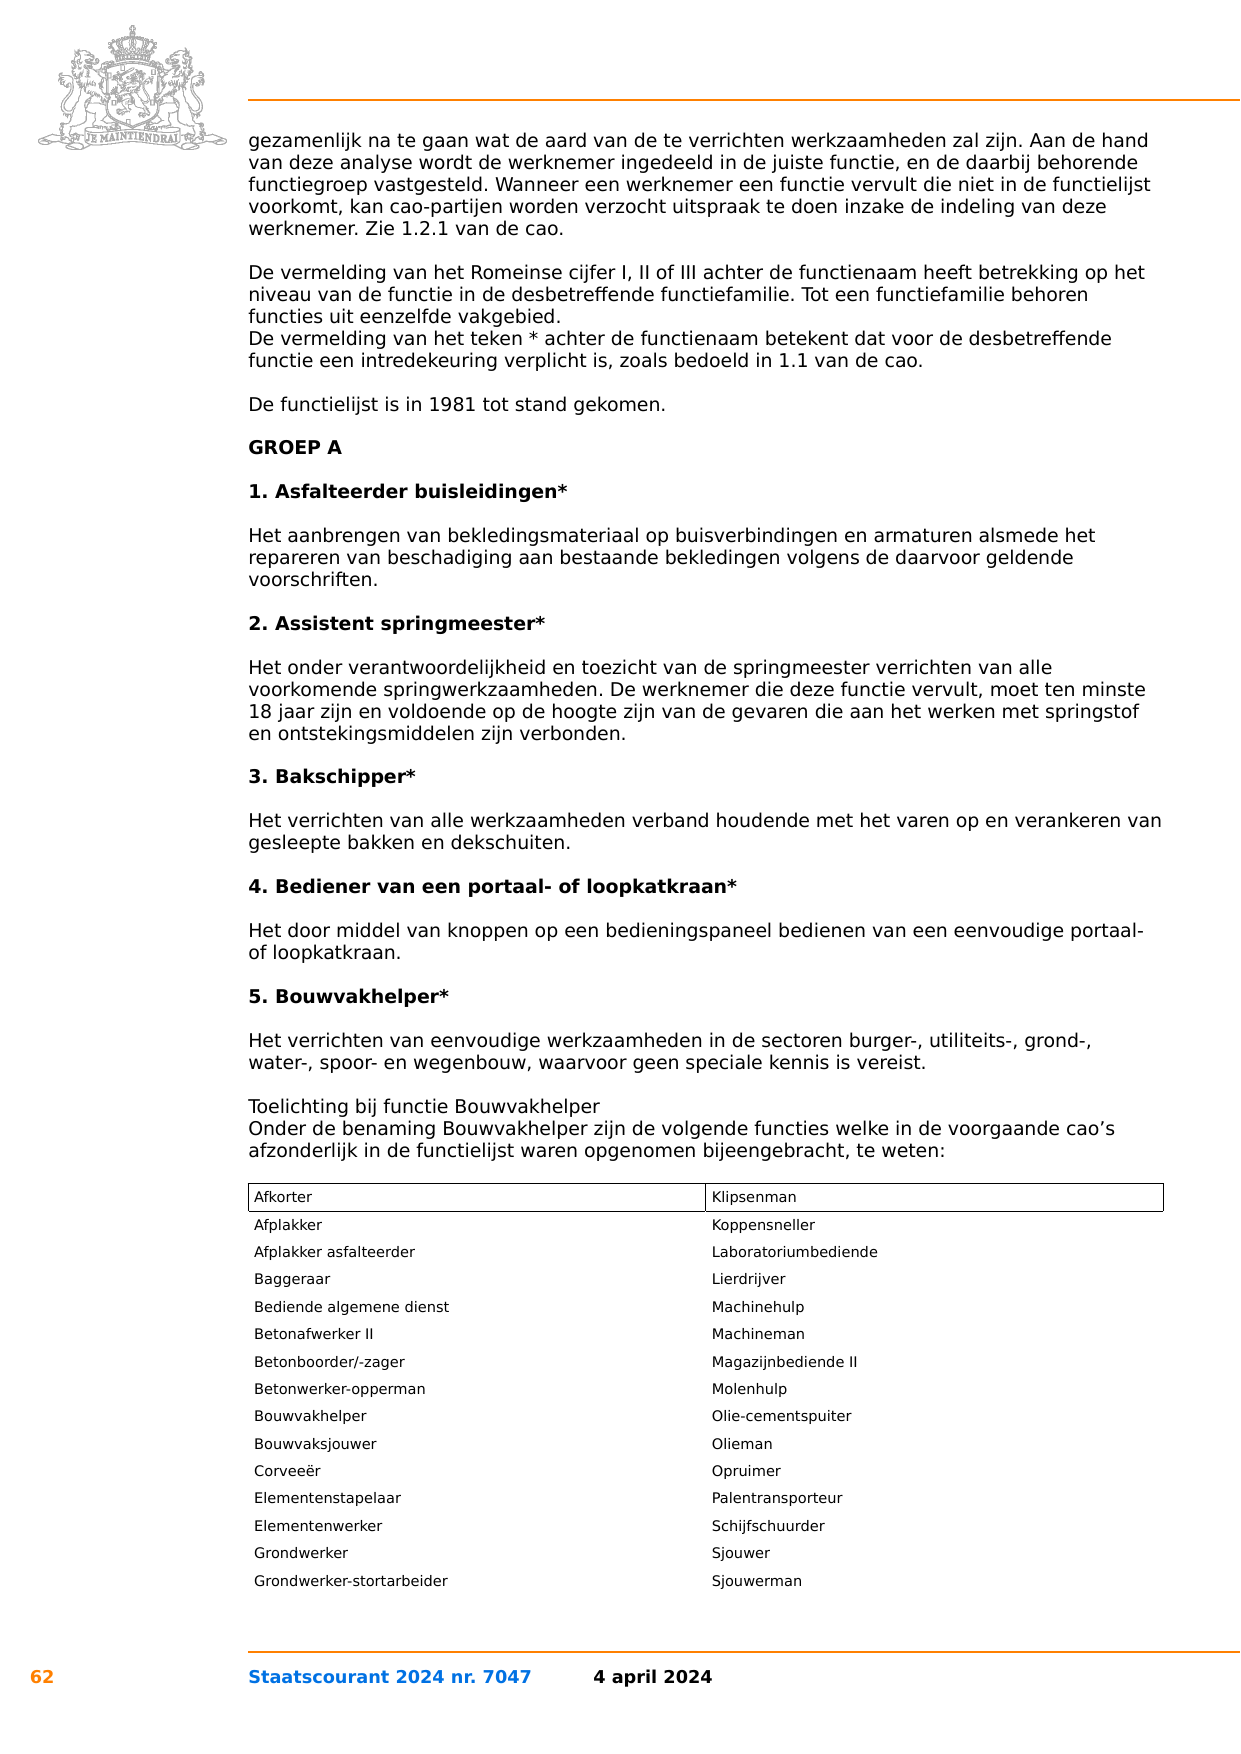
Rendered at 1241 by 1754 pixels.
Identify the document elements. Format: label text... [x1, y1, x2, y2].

table_cell Corveeër [249, 1458, 705, 1485]
table_cell Magazijnbediende II [706, 1349, 1163, 1375]
subtitle GROEP A [248, 437, 1163, 459]
table_cell Grondwerker [249, 1541, 705, 1567]
table_cell Koppensneller [706, 1212, 1163, 1238]
text Het onder verantwoordelijkheid en toezicht van de springmeester verrichten van alle voorkomende springwerkzaamheden. De werknemer die deze functie vervult, moet ten minste 18 jaar zijn en voldoende op de hoogte zijn van de gevaren die aan het werken met springstof en ontstekingsmiddelen zijn verbonden. [248, 657, 1163, 744]
text Het verrichten van eenvoudige werkzaamheden in de sectoren burger-, utiliteits-, grond-, water-, spoor- en wegenbouw, waarvoor geen speciale kennis is vereist. [248, 1030, 1163, 1074]
table_cell Baggeraar [249, 1267, 705, 1293]
table_cell Sjouwer [706, 1541, 1163, 1567]
table_header Klipsenman [706, 1184, 1163, 1211]
text Het door middel van knoppen op een bedieningspaneel bedienen van een eenvoudige portaal- of loopkatkraan. [248, 920, 1163, 964]
table_cell Laboratoriumbediende [706, 1239, 1163, 1266]
subtitle 5. Bouwvakhelper* [248, 986, 1163, 1008]
table_cell Afplakker [249, 1212, 705, 1238]
table_cell Opruimer [706, 1458, 1163, 1485]
subtitle 1. Asfalteerder buisleidingen* [248, 481, 1163, 503]
table_cell Machinehulp [706, 1294, 1163, 1320]
table_cell Lierdrijver [706, 1267, 1163, 1293]
text Onder de benaming Bouwvakhelper zijn de volgende functies welke in de voorgaande cao’s afzonderlijk in de functielijst waren opgenomen bijeengebracht, te weten: [248, 1117, 1163, 1161]
text De functielijst is in 1981 tot stand gekomen. [248, 393, 1163, 415]
table_cell Bouwvaksjouwer [249, 1431, 705, 1457]
subtitle 4. Bediener van een portaal- of loopkatkraan* [248, 876, 1163, 898]
table_cell Elementenstapelaar [249, 1486, 705, 1512]
table_cell Afplakker asfalteerder [249, 1239, 705, 1266]
text Het aanbrengen van bekledingsmateriaal op buisverbindingen en armaturen alsmede het repareren van beschadiging aan bestaande bekledingen volgens de daarvoor geldende voorschriften. [248, 525, 1163, 591]
text Het verrichten van alle werkzaamheden verband houdende met het varen op en verankeren van gesleepte bakken en dekschuiten. [248, 810, 1163, 854]
table_cell Betonafwerker II [249, 1321, 705, 1348]
table_cell Betonwerker-opperman [249, 1376, 705, 1402]
table_cell Palentransporteur [706, 1486, 1163, 1512]
table_cell Machineman [706, 1321, 1163, 1348]
picture [38, 25, 227, 150]
text Toelichting bij functie Bouwvakhelper [248, 1096, 1163, 1117]
table_cell Grondwerker-stortarbeider [249, 1568, 705, 1594]
table_cell Elementenwerker [249, 1513, 705, 1539]
table_cell Olieman [706, 1431, 1163, 1457]
subtitle 3. Bakschipper* [248, 766, 1163, 788]
table_cell Bediende algemene dienst [249, 1294, 705, 1320]
table_cell Schijfschuurder [706, 1513, 1163, 1539]
text De vermelding van het teken * achter de functienaam betekent dat voor de desbetreffende functie een intredekeuring verplicht is, zoals bedoeld in 1.1 van de cao. [248, 328, 1163, 372]
table_cell Betonboorder/-zager [249, 1349, 705, 1375]
text De vermelding van het Romeinse cijfer I, II of III achter de functienaam heeft betrekking op het niveau van de functie in de desbetreffende functiefamilie. Tot een functiefamilie behoren functies uit eenzelfde vakgebied. [248, 262, 1163, 328]
text gezamenlijk na te gaan wat de aard van de te verrichten werkzaamheden zal zijn. Aan de hand van deze analyse wordt de werknemer ingedeeld in de juiste functie, en de daarbij behorende functiegroep vastgesteld. Wanneer een werknemer een functie vervult die niet in de functielijst voorkomt, kan cao-partijen worden verzocht uitspraak te doen inzake de indeling van deze werknemer. Zie 1.2.1 van de cao. [248, 130, 1163, 240]
subtitle 2. Assistent springmeester* [248, 613, 1163, 635]
table_cell Olie-cementspuiter [706, 1404, 1163, 1430]
table_header Afkorter [249, 1184, 705, 1211]
table_cell Bouwvakhelper [249, 1404, 705, 1430]
table_cell Molenhulp [706, 1376, 1163, 1402]
table_cell Sjouwerman [706, 1568, 1163, 1594]
